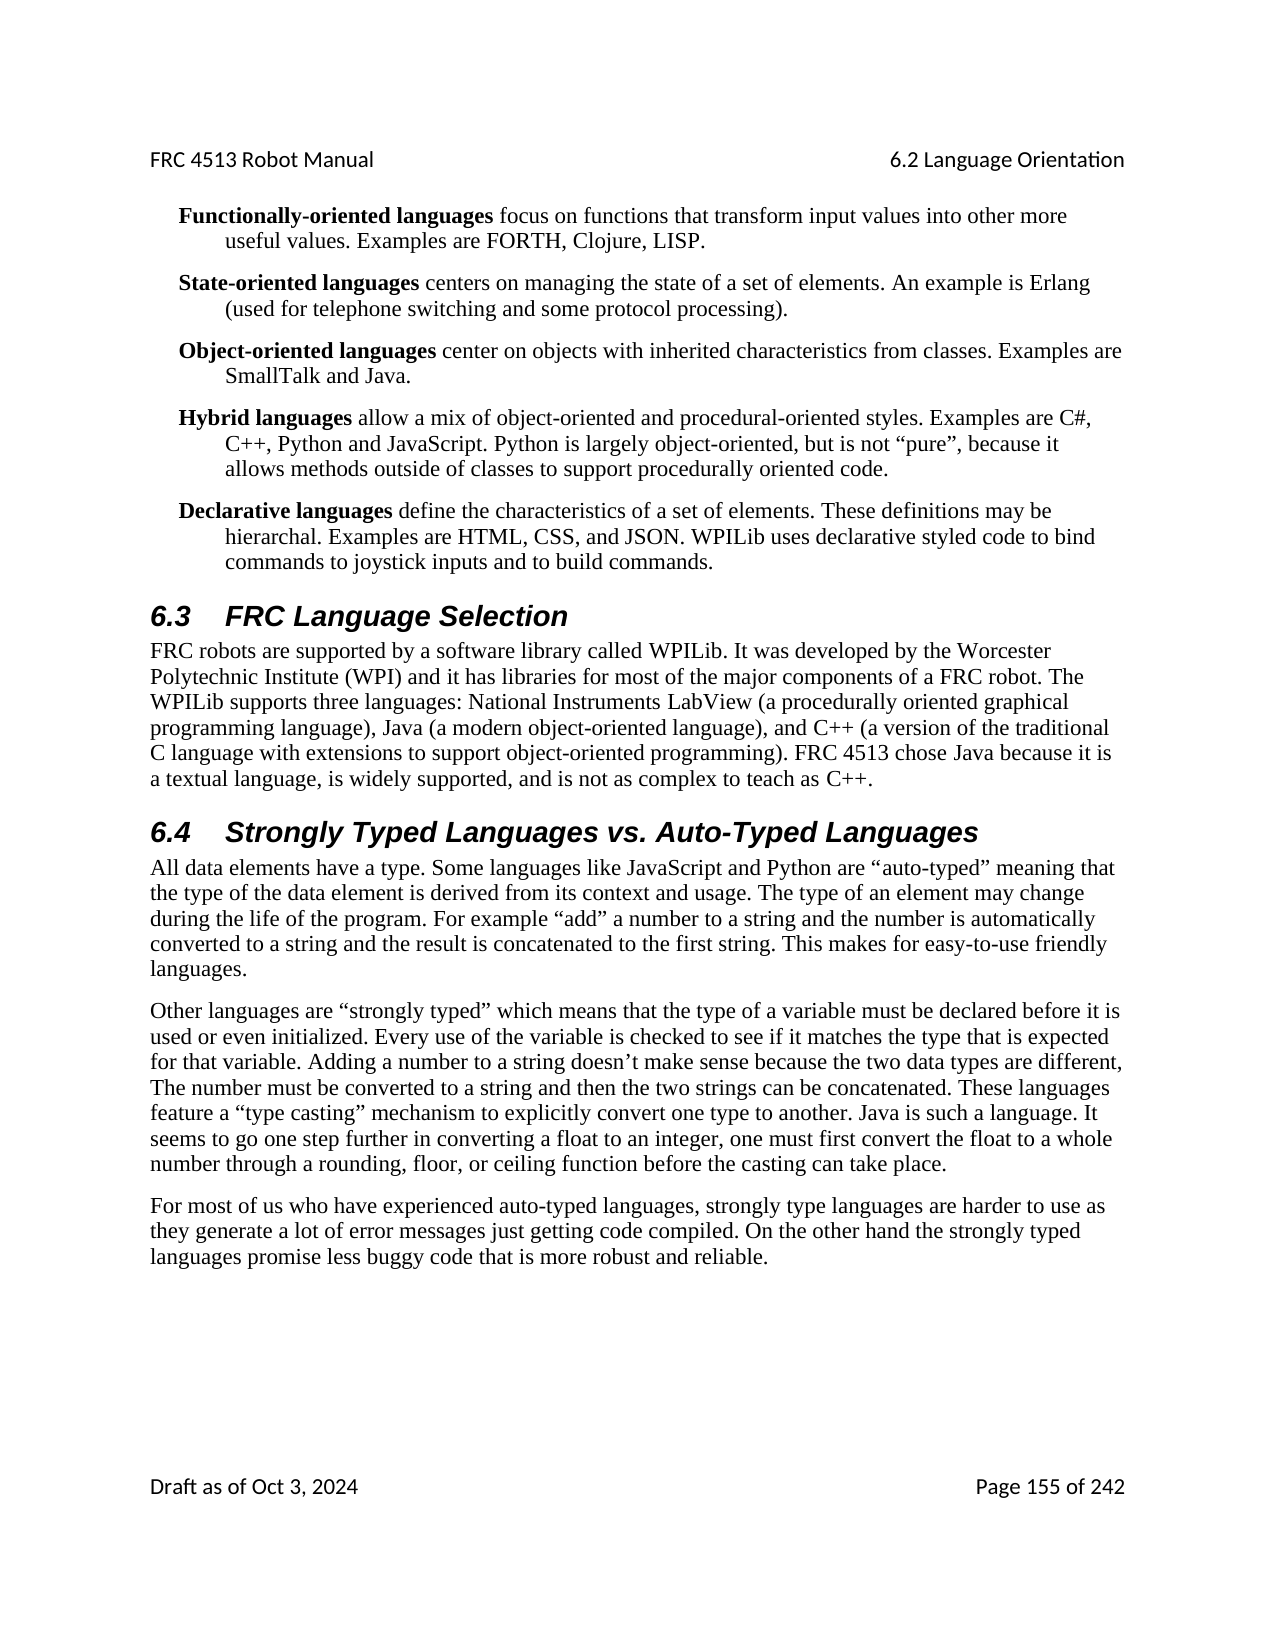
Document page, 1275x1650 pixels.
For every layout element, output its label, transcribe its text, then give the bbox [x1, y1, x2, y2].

text Declarative languages define the characteristics of a set of elements. These definitions may be hierarchal. Examples are HTML, CSS, and JSON. WPILib uses declarative styled code to bind commands to joystick inputs and to build commands. [178, 498, 1125, 574]
text For most of us who have experienced auto-typed languages, strongly type languages are harder to use as they generate a lot of error messages just getting code compiled. On the other hand the strongly typed languages promise less buggy code that is more robust and reliable. [150, 1193, 1125, 1269]
text All data elements have a type. Some languages like JavaScript and Python are “auto-typed” meaning that the type of the data element is derived from its context and usage. The type of an element may change during the life of the program. For example “add” a number to a string and the number is automatically converted to a string and the result is concatenated to the first string. This makes for easy-to-use friendly languages. [150, 855, 1125, 982]
text Object-oriented languages center on objects with inherited characteristics from classes. Examples are SmallTalk and Java. [178, 338, 1125, 389]
text State-oriented languages centers on managing the state of a set of elements. An example is Erlang (used for telephone switching and some protocol processing). [178, 270, 1125, 321]
subtitle FRC Language Selection [150, 599, 1125, 632]
text Hybrid languages allow a mix of object-oriented and procedural-oriented styles. Examples are C#, C++, Python and JavaScript. Python is largely object-oriented, but is not “pure”, because it allows methods outside of classes to support procedurally oriented code. [178, 405, 1125, 482]
text FRC robots are supported by a software library called WPILib. It was developed by the Worcester Polytechnic Institute (WPI) and it has libraries for most of the major components of a FRC robot. The WPILib supports three languages: National Instruments LabView (a procedurally oriented graphical programming language), Java (a modern object-oriented language), and C++ (a version of the traditional C language with extensions to support object-oriented programming). FRC 4513 chose Java because it is a textual language, is widely supported, and is not as complex to teach as C++. [150, 638, 1125, 791]
text Other languages are “strongly typed” which means that the type of a variable must be declared before it is used or even initialized. Every use of the variable is checked to see if it matches the type that is expected for that variable. Adding a number to a string doesn’t make sense because the two data types are different, The number must be converted to a string and then the two strings can be concatenated. These languages feature a “type casting” mechanism to explicitly convert one type to another. Java is such a language. It seems to go one step further in converting a float to an integer, one must first convert the float to a whole number through a rounding, floor, or ceiling function before the casting can take place. [150, 998, 1125, 1176]
subtitle Strongly Typed Languages vs. Auto-Typed Languages [150, 816, 1125, 848]
text Functionally-oriented languages focus on functions that transform input values into other more useful values. Examples are FORTH, Clojure, LISP. [178, 203, 1125, 254]
